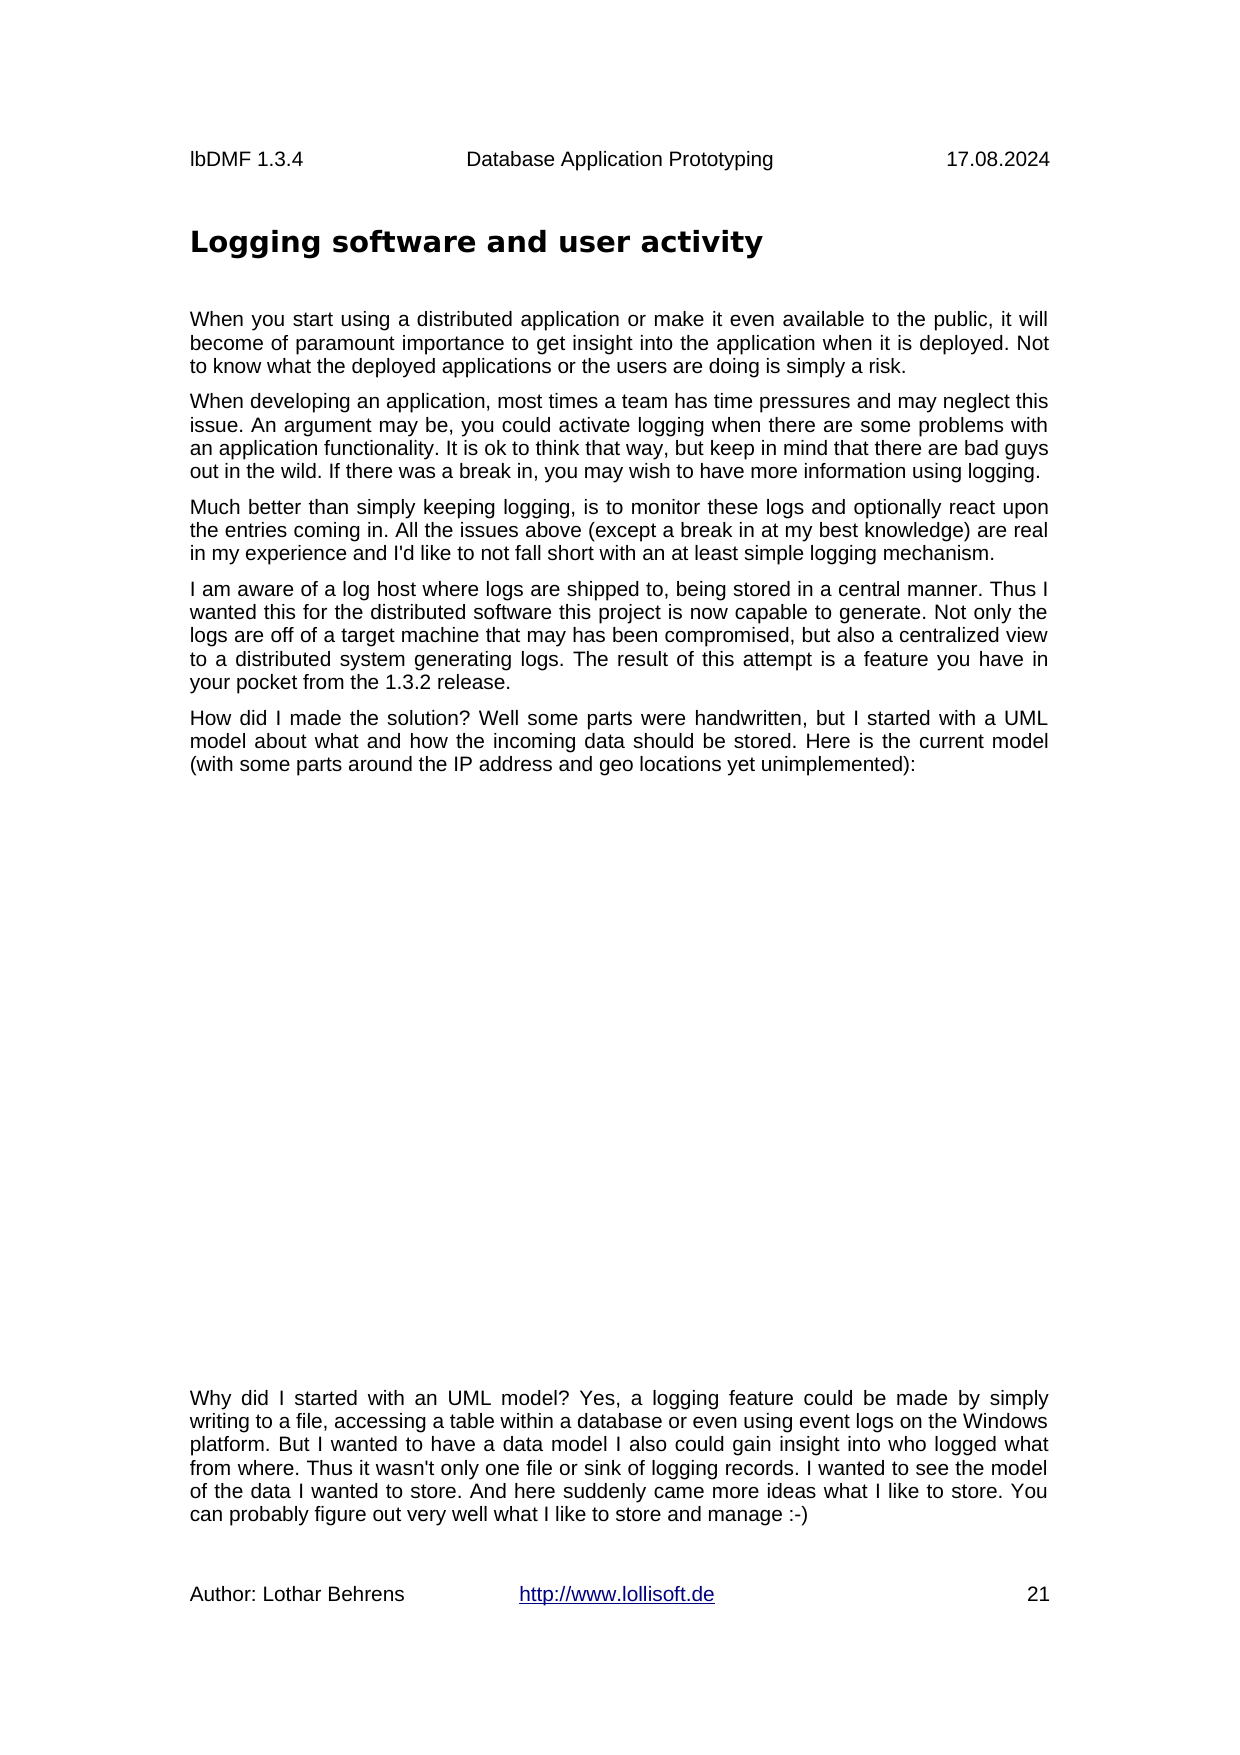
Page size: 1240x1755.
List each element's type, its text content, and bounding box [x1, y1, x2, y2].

text Why did I started with an UML model? Yes, a logging feature could be made by simply writing to a file, accessing a table within a database or even using event logs on the Windows platform. But I wanted to have a data model I also could gain insight into who logged what from where. Thus it wasn't only one file or sink of logging records. I wanted to see the model of the data I wanted to store. And here suddenly came more ideas what I like to store. You can probably figure out very well what I like to store and manage :-) [189, 1386, 1050, 1526]
text When developing an application, most times a team has time pressures and may neglect this issue. An argument may be, you could activate logging when there are some problems with an application functionality. It is ok to think that way, but keep in mind that there are bad guys out in the wild. If there was a break in, you may wish to have more information using logging. [189, 390, 1050, 483]
text Much better than simply keeping logging, is to monitor these logs and optionally react upon the entries coming in. All the issues above (except a break in at my best knowledge) are real in my experience and I'd like to not fall short with an at least simple logging mechanism. [189, 495, 1050, 565]
text When you start using a distributed application or make it even available to the public, it will become of paramount importance to get insight into the application when it is deployed. Not to know what the deployed applications or the users are doing is simply a risk. [189, 308, 1050, 377]
text How did I made the solution? Well some parts were handwritten, but I started with a UML model about what and how the incoming data should be stored. Here is the current model (with some parts around the IP address and geo locations yet unimplemented): [189, 706, 1050, 776]
text I am aware of a log host where logs are shipped to, being stored in a central manner. Thus I wanted this for the distributed software this project is now capable to generate. Not only the logs are off of a target machine that may has been compromised, but also a centralized view to a distributed system generating logs. The result of this attempt is a feature you have in your pocket from the 1.3.2 release. [189, 578, 1050, 694]
subtitle Logging software and user activity [189, 226, 1050, 259]
